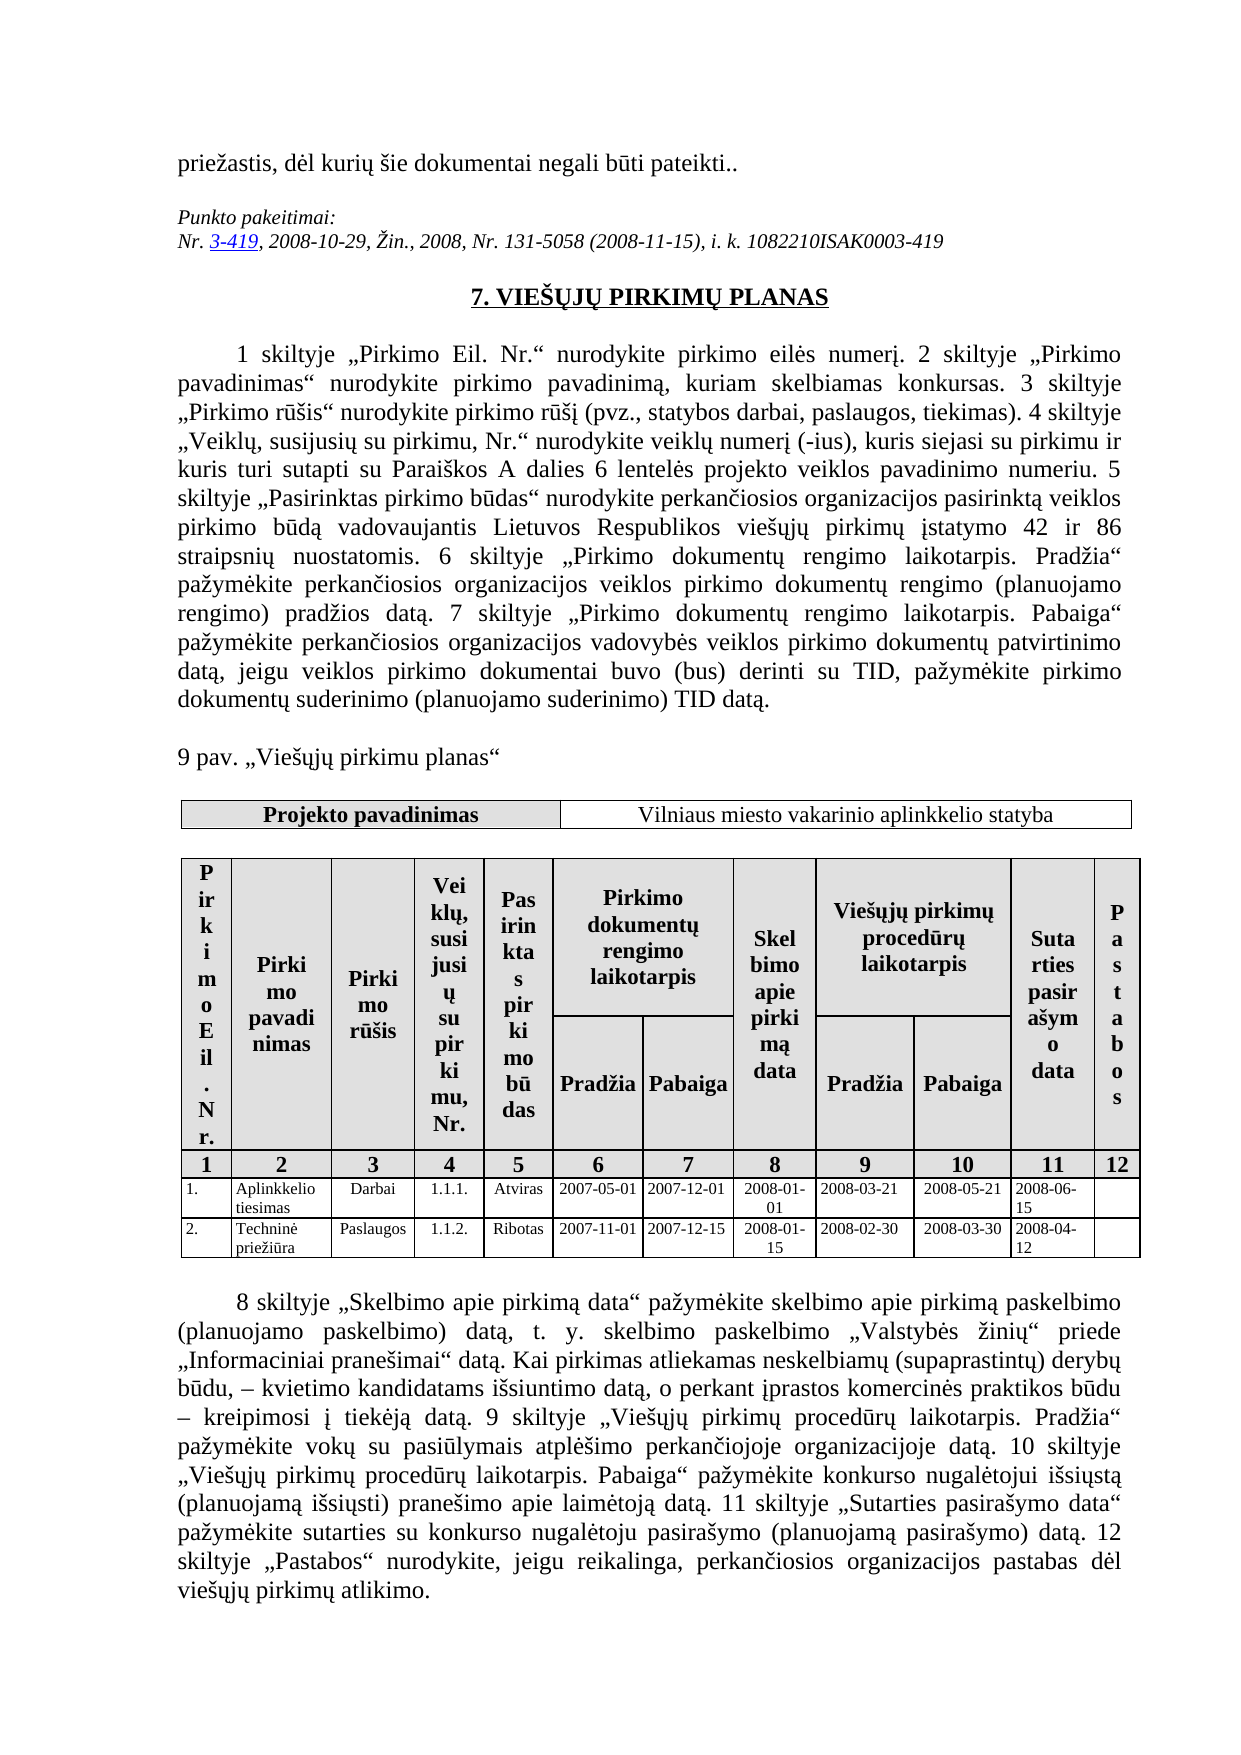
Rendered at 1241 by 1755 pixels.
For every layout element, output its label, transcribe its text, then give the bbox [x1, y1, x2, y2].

table_header Pirkimo pavadinimas [232, 859, 331, 1149]
table_cell 2008-06-15 [1012, 1179, 1094, 1217]
table_cell Atviras [485, 1179, 552, 1217]
text priežastis, dėl kurių šie dokumentai negali būti pateikti.. [177, 148, 1122, 176]
table_cell 2007-12-01 [644, 1179, 733, 1217]
table_header Pirkimo rūšis [332, 859, 414, 1149]
text Punkto pakeitimai: [177, 205, 1122, 229]
table_header Pasirinktas pirkimo būdas [485, 859, 552, 1149]
table_cell 2008-05-21 [915, 1179, 1010, 1217]
table_cell 11 [1012, 1151, 1094, 1177]
table_cell 10 [915, 1151, 1010, 1177]
table_cell 2008-01-01 [734, 1179, 815, 1217]
table_cell 6 [554, 1151, 642, 1177]
text Nr. 3-419, 2008-10-29, Žin., 2008, Nr. 131-5058 (2008-11-15), i. k. 1082210ISAK0003-419 [177, 229, 1122, 253]
table_header Veiklų, susijusių su pirkimu, Nr. [415, 859, 483, 1149]
table_cell 2008-02-30 [817, 1219, 913, 1257]
table_cell 4 [415, 1151, 483, 1177]
table_cell 2007-12-15 [644, 1219, 733, 1257]
table_cell Darbai [332, 1179, 414, 1217]
table_cell 12 [1095, 1151, 1139, 1177]
table_cell 2007-05-01 [554, 1179, 642, 1217]
table_header Projekto pavadinimas [182, 801, 560, 827]
table_header Viešųjų pirkimų procedūrų laikotarpis [817, 859, 1010, 1015]
table_cell 2008-03-30 [915, 1219, 1010, 1257]
table_cell 7 [644, 1151, 733, 1177]
table_header Pirkimo Eil. Nr. [182, 859, 231, 1149]
table_header Pirkimo dokumentų rengimo laikotarpis [554, 859, 733, 1015]
table_header Vilniaus miesto vakarinio aplinkkelio statyba [561, 801, 1131, 827]
table_cell 2008-01-15 [734, 1219, 815, 1257]
table_cell 9 [817, 1151, 913, 1177]
table_cell 2. [182, 1219, 231, 1257]
table_cell 1.1.1. [415, 1179, 483, 1217]
table_cell 2008-04-12 [1012, 1219, 1094, 1257]
text 8 skiltyje „Skelbimo apie pirkimą data“ pažymėkite skelbimo apie pirkimą paskelbimo (planuojamo paskelbimo) datą, t. y. skelbimo paskelbimo „Valstybės žinių“ priede „Informaciniai pranešimai“ datą. Kai pirkimas atliekamas neskelbiamų (supaprastintų) derybų būdu, – kvietimo kandidatams išsiuntimo datą, o perkant įprastos komercinės praktikos būdu – kreipimosi į tiekėją datą. 9 skiltyje „Viešųjų pirkimų procedūrų laikotarpis. Pradžia“ pažymėkite vokų su pasiūlymais atplėšimo perkančiojoje organizacijoje datą. 10 skiltyje „Viešųjų pirkimų procedūrų laikotarpis. Pabaiga“ pažymėkite konkurso nugalėtojui išsiųstą (planuojamą išsiųsti) pranešimo apie laimėtoją datą. 11 skiltyje „Sutarties pasirašymo data“ pažymėkite sutarties su konkurso nugalėtoju pasirašymo (planuojamą pasirašymo) datą. 12 skiltyje „Pastabos“ nurodykite, jeigu reikalinga, perkančiosios organizacijos pastabas dėl viešųjų pirkimų atlikimo. [177, 1287, 1122, 1603]
table_header Pastabos [1095, 859, 1139, 1149]
table_cell 2007-11-01 [554, 1219, 642, 1257]
table_cell 2 [232, 1151, 331, 1177]
table_header Sutarties pasirašymo data [1012, 859, 1094, 1149]
table_cell 2008-03-21 [817, 1179, 913, 1217]
table_cell Techninė priežiūra [232, 1219, 331, 1257]
table_cell 8 [734, 1151, 815, 1177]
table_cell 3 [332, 1151, 414, 1177]
table_cell Pradžia [554, 1017, 642, 1149]
table_cell Paslaugos [332, 1219, 414, 1257]
table_cell Pradžia [817, 1017, 913, 1149]
table_cell [1095, 1179, 1139, 1217]
text 1 skiltyje „Pirkimo Eil. Nr.“ nurodykite pirkimo eilės numerį. 2 skiltyje „Pirkimo pavadinimas“ nurodykite pirkimo pavadinimą, kuriam skelbiamas konkursas. 3 skiltyje „Pirkimo rūšis“ nurodykite pirkimo rūšį (pvz., statybos darbai, paslaugos, tiekimas). 4 skiltyje „Veiklų, susijusių su pirkimu, Nr.“ nurodykite veiklų numerį (-ius), kuris siejasi su pirkimu ir kuris turi sutapti su Paraiškos A dalies 6 lentelės projekto veiklos pavadinimo numeriu. 5 skiltyje „Pasirinktas pirkimo būdas“ nurodykite perkančiosios organizacijos pasirinktą veiklos pirkimo būdą vadovaujantis Lietuvos Respublikos viešųjų pirkimų įstatymo 42 ir 86 straipsnių nuostatomis. 6 skiltyje „Pirkimo dokumentų rengimo laikotarpis. Pradžia“ pažymėkite perkančiosios organizacijos veiklos pirkimo dokumentų rengimo (planuojamo rengimo) pradžios datą. 7 skiltyje „Pirkimo dokumentų rengimo laikotarpis. Pabaiga“ pažymėkite perkančiosios organizacijos vadovybės veiklos pirkimo dokumentų patvirtinimo datą, jeigu veiklos pirkimo dokumentai buvo (bus) derinti su TID, pažymėkite pirkimo dokumentų suderinimo (planuojamo suderinimo) TID datą. [177, 339, 1122, 713]
table_header Skelbimo apie pirkimą data [734, 859, 815, 1149]
table_cell Pabaiga [644, 1017, 733, 1149]
text 9 pav. „Viešųjų pirkimu planas“ [177, 742, 1122, 771]
table_cell 1.1.2. [415, 1219, 483, 1257]
table_cell 5 [485, 1151, 552, 1177]
table_cell Ribotas [485, 1219, 552, 1257]
table_cell Pabaiga [915, 1017, 1010, 1149]
table_cell 1. [182, 1179, 231, 1217]
text 7. VIEŠŲJŲ PIRKIMŲ PLANAS [177, 282, 1122, 311]
table_cell Aplinkkelio tiesimas [232, 1179, 331, 1217]
table_cell 1 [182, 1151, 231, 1177]
table_cell [1095, 1219, 1139, 1257]
